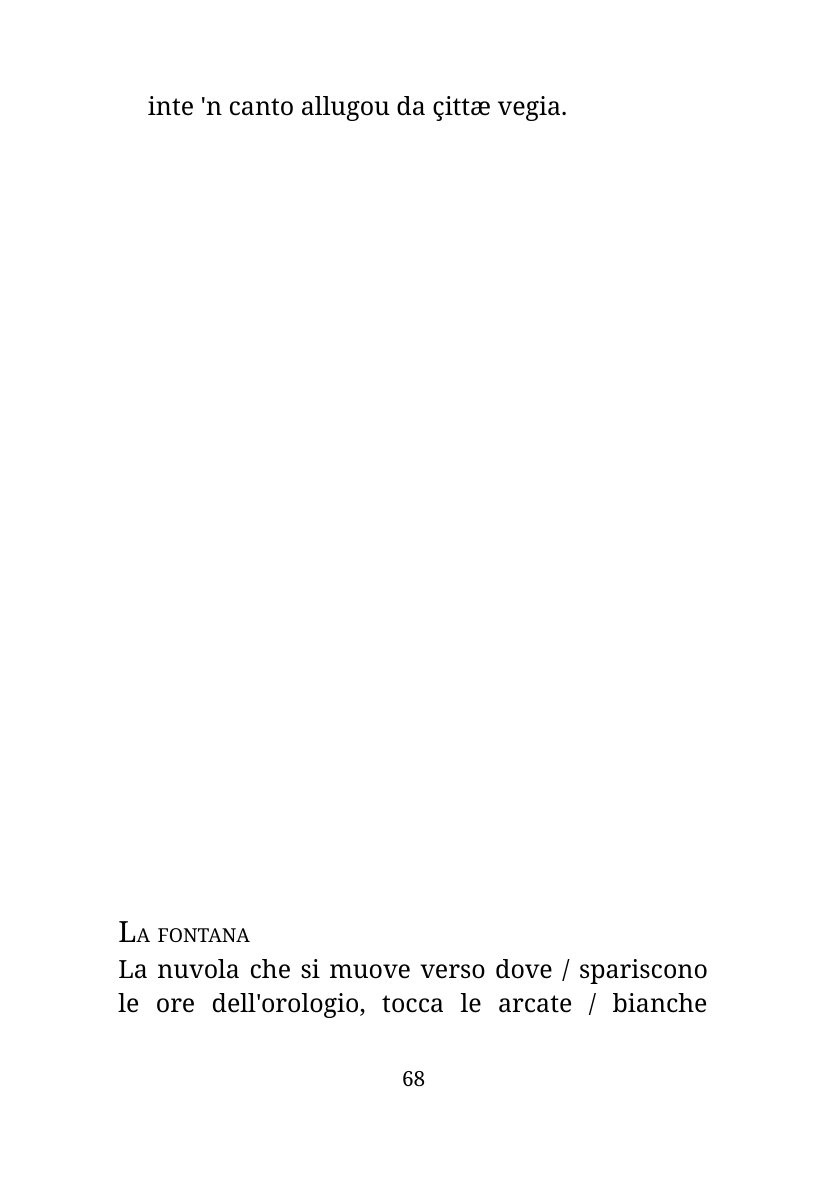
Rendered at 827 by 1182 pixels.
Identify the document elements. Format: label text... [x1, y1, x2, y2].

text La nuvola che si muove verso dove / spariscono le ore dell'orologio, tocca le arcate / bianche [118, 951, 709, 1019]
text inte 'n canto allugou da çittæ vegia. [118, 88, 709, 123]
text La fontana [118, 912, 709, 951]
